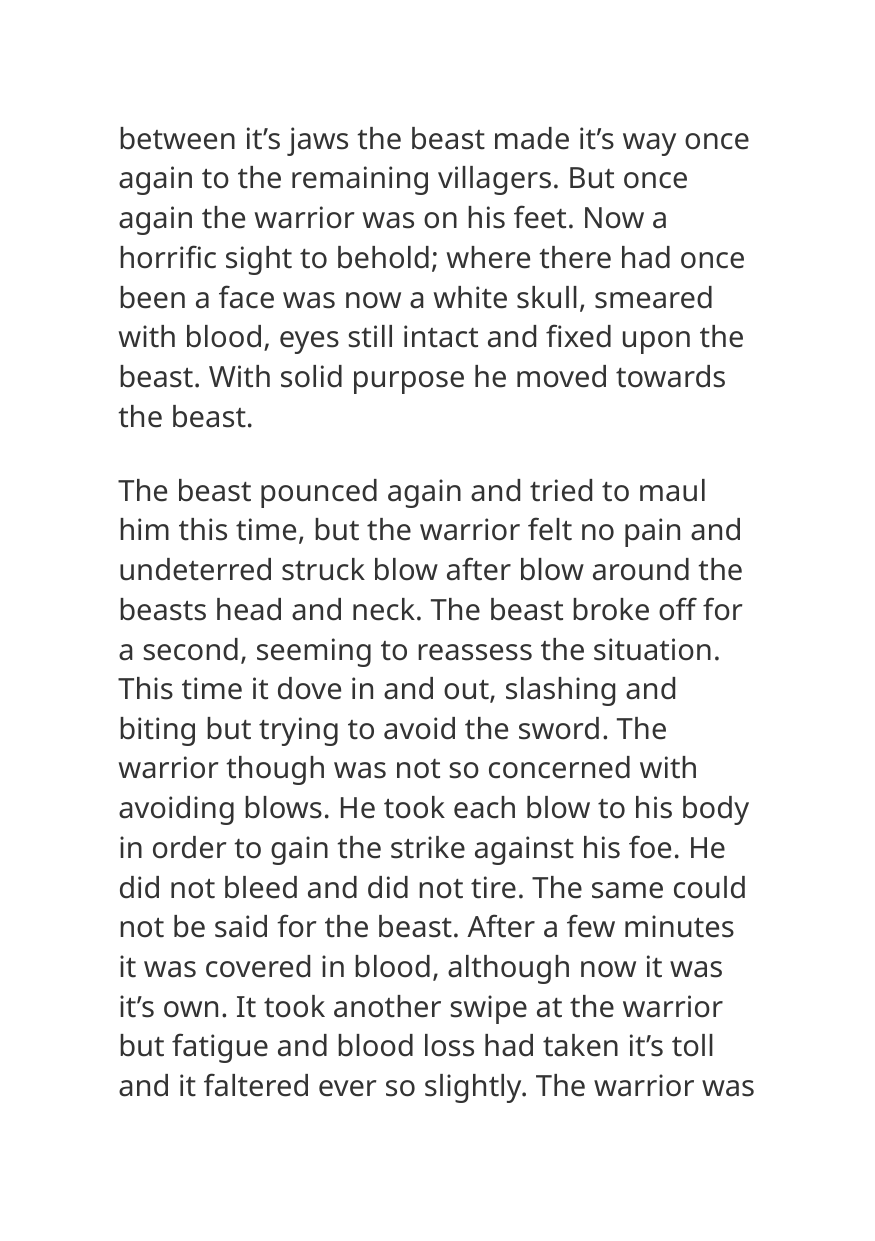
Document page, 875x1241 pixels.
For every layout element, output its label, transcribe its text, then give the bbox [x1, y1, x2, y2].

text The beast pounced again and tried to maul him this time, but the warrior felt no pain and undeterred struck blow after blow around the beasts head and neck. The beast broke off for a second, seeming to reassess the situation. This time it dove in and out, slashing and biting but trying to avoid the sword. The warrior though was not so concerned with avoiding blows. He took each blow to his body in order to gain the strike against his foe. He did not bleed and did not tire. The same could not be said for the beast. After a few minutes it was covered in blood, although now it was it’s own. It took another swipe at the warrior but fatigue and blood loss had taken it’s toll and it faltered ever so slightly. The warrior was [118, 470, 756, 1105]
text between it’s jaws the beast made it’s way once again to the remaining villagers. But once again the warrior was on his feet. Now a horrific sight to behold; where there had once been a face was now a white skull, smeared with blood, eyes still intact and fixed upon the beast. With solid purpose he moved towards the beast. [118, 118, 756, 436]
